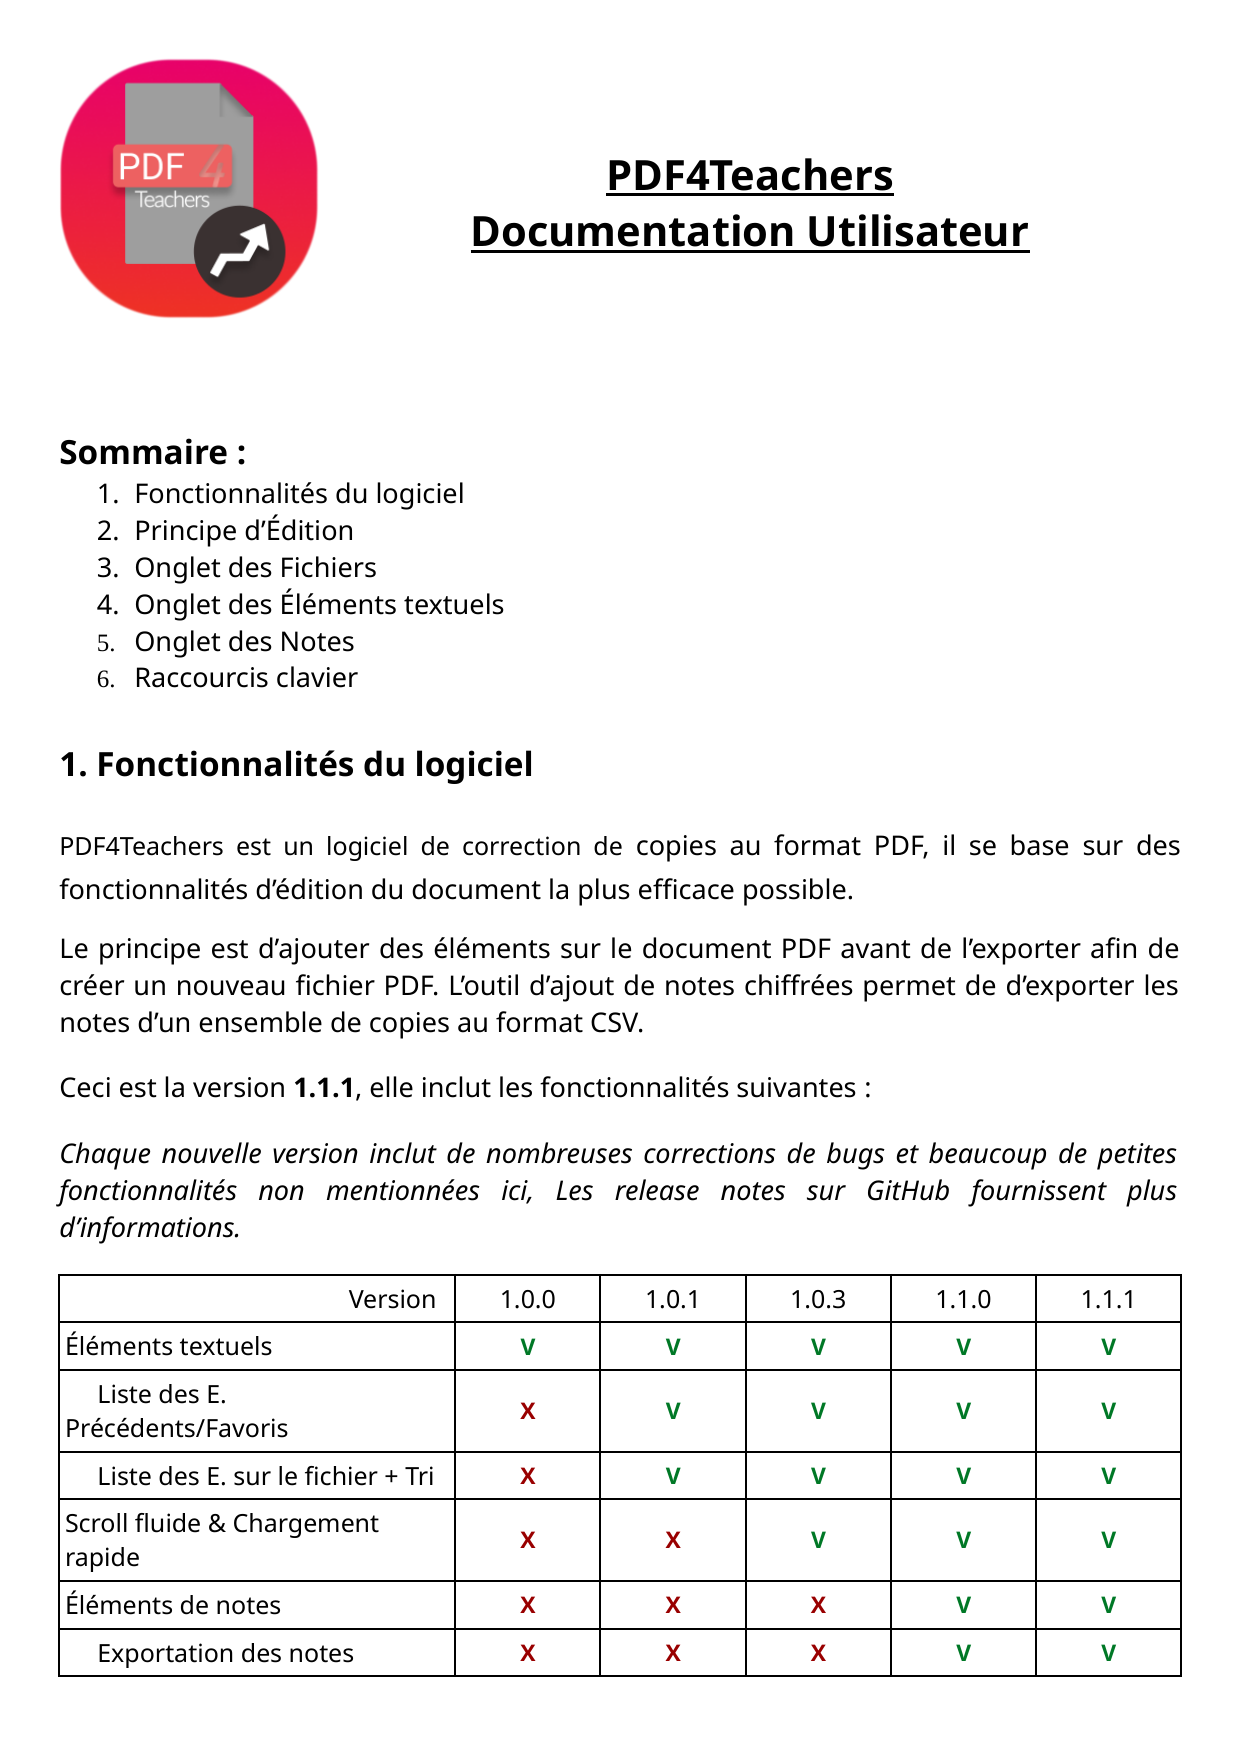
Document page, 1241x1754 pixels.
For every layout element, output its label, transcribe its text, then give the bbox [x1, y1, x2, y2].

table_cell Exportation des notes [60, 1630, 454, 1675]
picture [59, 58, 319, 319]
table_cell V [456, 1323, 599, 1369]
table_header 1.1.0 [892, 1276, 1035, 1321]
table_cell V [1037, 1630, 1180, 1675]
table_cell V [1037, 1323, 1180, 1369]
text Sommaire : [59, 429, 1181, 474]
table_header 1.0.0 [456, 1276, 599, 1321]
table_header Version [60, 1276, 454, 1321]
table_cell X [747, 1630, 890, 1675]
table_cell X [747, 1582, 890, 1627]
table_cell X [456, 1582, 599, 1627]
table_cell V [747, 1453, 890, 1498]
table_cell X [456, 1371, 599, 1451]
table_cell V [1037, 1453, 1180, 1498]
list Onglet des Éléments textuels [97, 585, 1181, 622]
table_cell X [456, 1500, 599, 1580]
table_cell V [747, 1500, 890, 1580]
table_cell V [892, 1371, 1035, 1451]
table_header 1.1.1 [1037, 1276, 1180, 1321]
table_header 1.0.1 [601, 1276, 745, 1321]
table_cell V [892, 1582, 1035, 1627]
list Fonctionnalités du logiciel [97, 474, 1181, 511]
table_cell Liste des E. sur le fichier + Tri [60, 1453, 454, 1498]
table_cell Éléments de notes [60, 1582, 454, 1627]
table_cell V [601, 1323, 745, 1369]
text Chaque nouvelle version inclut de nombreuses corrections de bugs et beaucoup de petites fonctionnalités non mentionnées ici, Les release notes sur GitHub fournissent plus d’informations. [59, 1134, 1181, 1245]
table_cell V [1037, 1500, 1180, 1580]
table_cell V [892, 1453, 1035, 1498]
table_cell V [747, 1323, 890, 1369]
text PDF4Teachers est un logiciel de correction de copies au format PDF, il se base sur des fonctionnalités d’édition du document la plus efficace possible. [59, 826, 1181, 907]
table_cell X [601, 1500, 745, 1580]
table_cell X [601, 1582, 745, 1627]
table_cell V [892, 1323, 1035, 1369]
table_cell Liste des E. Précédents/Favoris [60, 1371, 454, 1451]
list Onglet des Notes [97, 622, 1181, 659]
table_cell V [747, 1371, 890, 1451]
text PDF4Teachers [319, 145, 1181, 202]
table_cell X [601, 1630, 745, 1675]
table_cell X [456, 1630, 599, 1675]
table_cell V [892, 1630, 1035, 1675]
table_cell Éléments textuels [60, 1323, 454, 1369]
list Principe d’Édition [97, 511, 1181, 548]
text Documentation Utilisateur [319, 202, 1181, 259]
table_cell V [1037, 1582, 1180, 1627]
table_cell V [601, 1371, 745, 1451]
table_cell V [1037, 1371, 1180, 1451]
text Ceci est la version 1.1.1, elle inclut les fonctionnalités suivantes : [59, 1069, 1181, 1106]
table_cell V [892, 1500, 1035, 1580]
list Raccourcis clavier [97, 659, 1181, 696]
list Onglet des Fichiers [97, 548, 1181, 585]
table_cell X [456, 1453, 599, 1498]
text Le principe est d’ajouter des éléments sur le document PDF avant de l’exporter afin de créer un nouveau fichier PDF. L’outil d’ajout de notes chiffrées permet de d’exporter les notes d’un ensemble de copies au format CSV. [59, 929, 1181, 1040]
text 1. Fonctionnalités du logiciel [59, 741, 1181, 787]
table_cell V [601, 1453, 745, 1498]
table_header 1.0.3 [747, 1276, 890, 1321]
table_cell Scroll fluide & Chargement rapide [60, 1500, 454, 1580]
